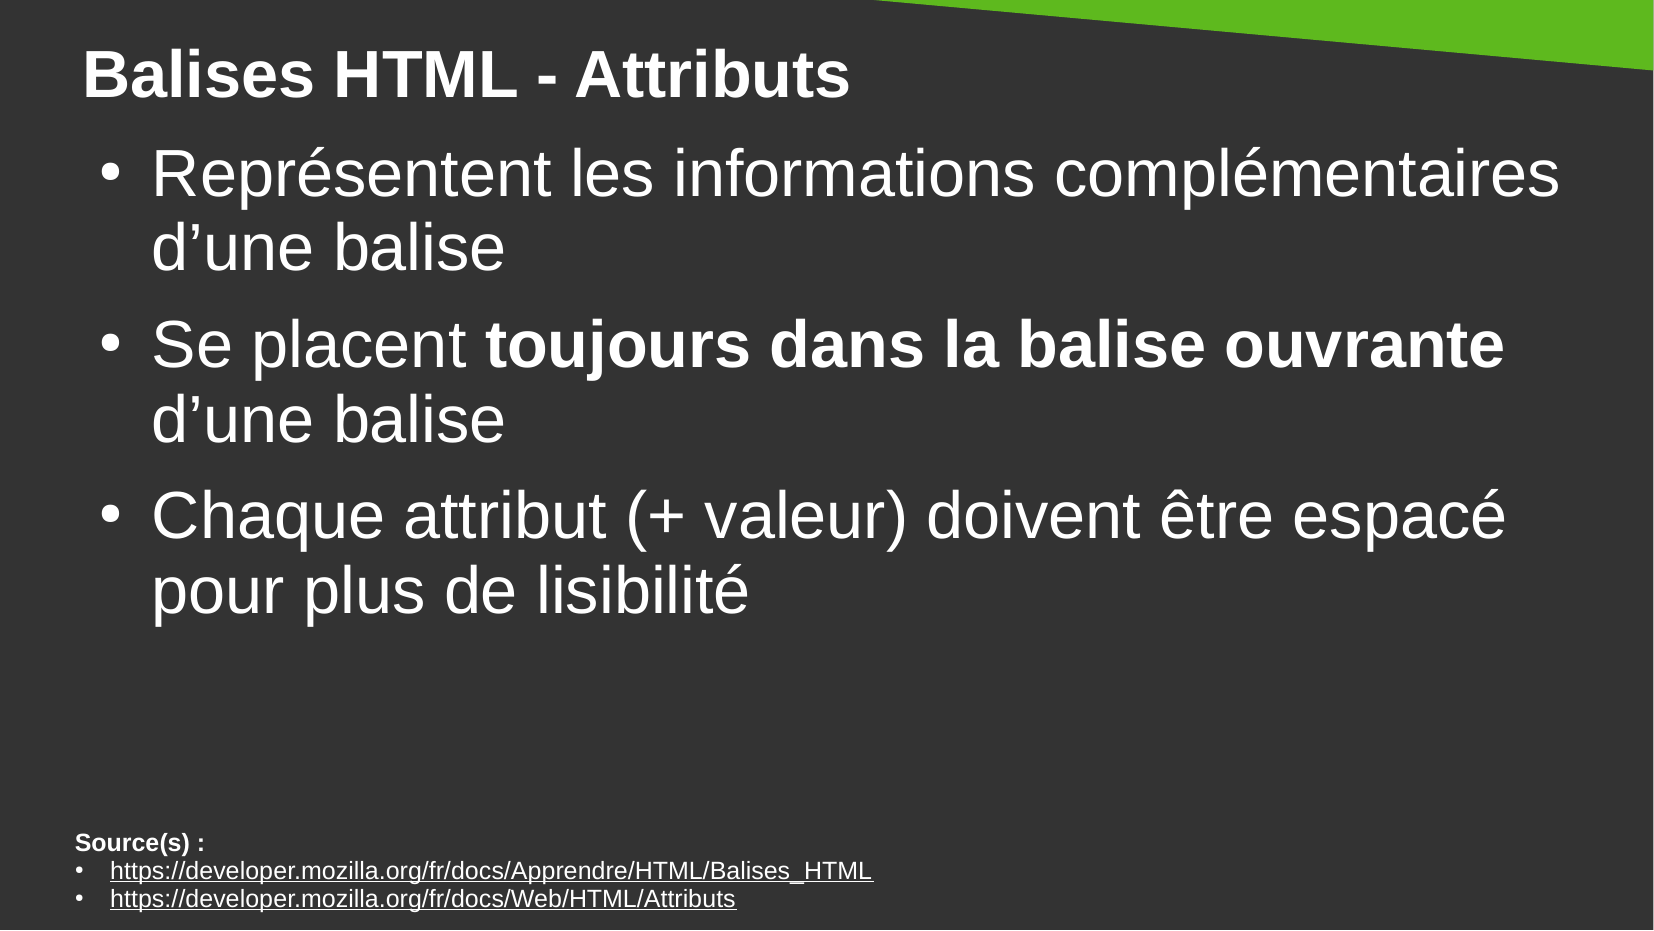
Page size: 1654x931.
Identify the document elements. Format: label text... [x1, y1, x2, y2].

list Représentent les informations complémentaires d’une balise Se placent toujours dans la balise ouvrante d’une balise Chaque attribut (+ valeur) doivent être espacé pour plus de lisibilité [80, 135, 1605, 780]
title Balises HTML - Attributs [82, 37, 1571, 114]
text_box [873, 0, 1654, 71]
text_box Source(s) : https://developer.mozilla.org/fr/docs/Apprendre/HTML/Balises_HTML https://developer.mozilla.org/fr/docs/Web/HTML/Attributs [60, 821, 1546, 921]
